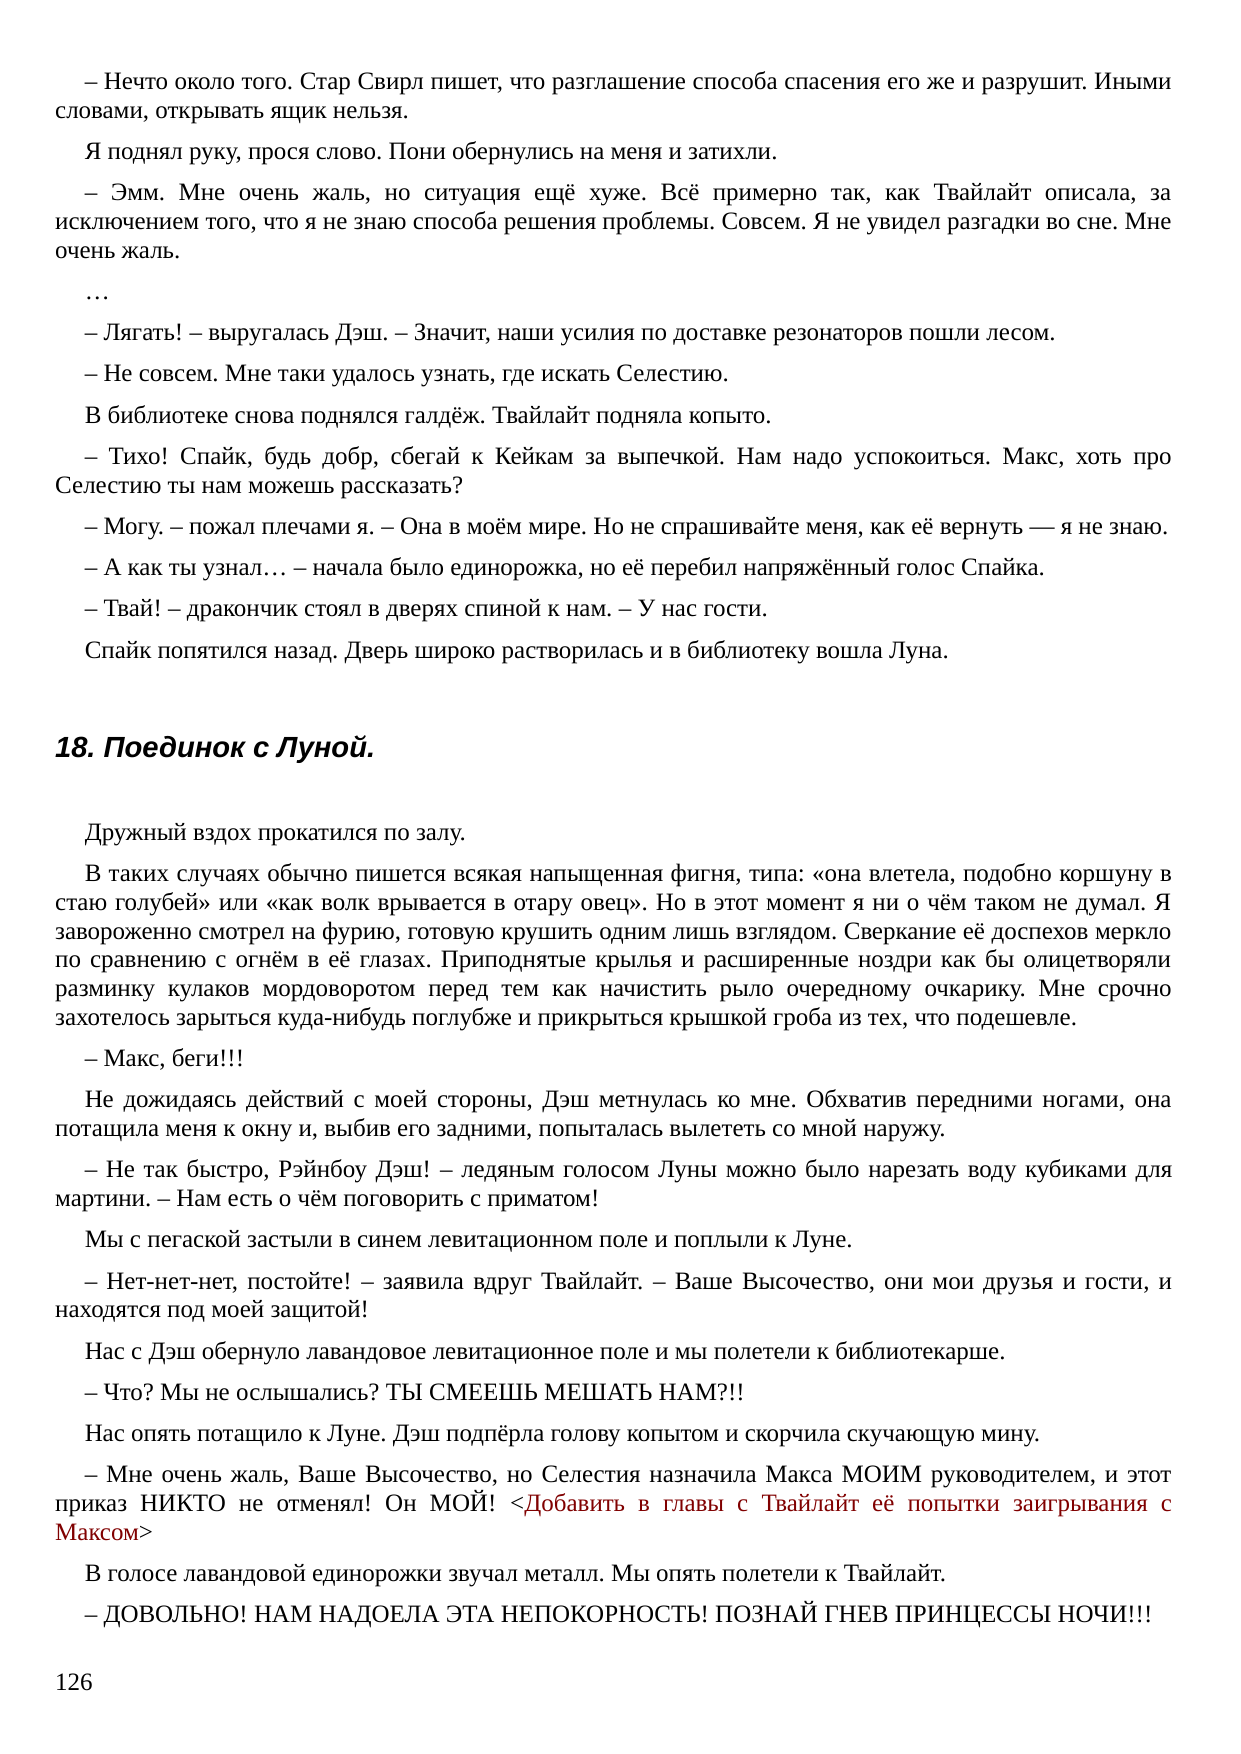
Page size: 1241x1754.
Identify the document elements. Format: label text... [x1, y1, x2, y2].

text … [55, 276, 1173, 305]
text – Мне очень жаль, Ваше Высочество, но Селестия назначила Макса МОИМ руководителем, и этот приказ НИКТО не отменял! Он МОЙ! <Добавить в главы с Твайлайт её попытки заигрывания с Максом> [55, 1459, 1173, 1546]
text – Что? Мы не ослышались? ТЫ СМЕЕШЬ МЕШАТЬ НАМ?!! [55, 1377, 1173, 1406]
text Я поднял руку, прося слово. Пони обернулись на меня и затихли. [55, 136, 1173, 165]
text В таких случаях обычно пишется всякая напыщенная фигня, типа: «она влетела, подобно коршуну в стаю голубей» или «как волк врывается в отару овец». Но в этот момент я ни о чём таком не думал. Я завороженно смотрел на фурию, готовую крушить одним лишь взглядом. Сверкание её доспехов меркло по сравнению с огнём в её глазах. Приподнятые крылья и расширенные ноздри как бы олицетворяли разминку кулаков мордоворотом перед тем как начистить рыло очередному очкарику. Мне срочно захотелось зарыться куда-нибудь поглубже и прикрыться крышкой гроба из тех, что подешевле. [55, 858, 1173, 1031]
text – Не совсем. Мне таки удалось узнать, где искать Селестию. [55, 358, 1173, 387]
text – А как ты узнал… – начала было единорожка, но её перебил напряжённый голос Спайка. [55, 552, 1173, 581]
text – Лягать! – выругалась Дэш. – Значит, наши усилия по доставке резонаторов пошли лесом. [55, 317, 1173, 346]
text – Эмм. Мне очень жаль, но ситуация ещё хуже. Всё примерно так, как Твайлайт описала, за исключением того, что я не знаю способа решения проблемы. Совсем. Я не увидел разгадки во сне. Мне очень жаль. [55, 177, 1173, 263]
text Мы с пегаской застыли в синем левитационном поле и поплыли к Луне. [55, 1224, 1173, 1253]
text – Не так быстро, Рэйнбоу Дэш! – ледяным голосом Луны можно было нарезать воду кубиками для мартини. – Нам есть о чём поговорить с приматом! [55, 1154, 1173, 1212]
text В библиотеке снова поднялся галдёж. Твайлайт подняла копыто. [55, 400, 1173, 428]
text – Тихо! Спайк, будь добр, сбегай к Кейкам за выпечкой. Нам надо успокоиться. Макс, хоть про Селестию ты нам можешь рассказать? [55, 441, 1173, 498]
text Спайк попятился назад. Дверь широко растворилась и в библиотеку вошла Луна. [55, 635, 1173, 663]
text Нас с Дэш обернуло лавандовое левитационное поле и мы полетели к библиотекарше. [55, 1336, 1173, 1364]
text Нас опять потащило к Луне. Дэш подпёрла голову копытом и скорчила скучающую мину. [55, 1418, 1173, 1447]
subtitle 18. Поединок с Луной. [55, 730, 1173, 763]
text Дружный вздох прокатился по залу. [55, 817, 1173, 846]
text – ДОВОЛЬНО! НАМ НАДОЕЛА ЭТА НЕПОКОРНОСТЬ! ПОЗНАЙ ГНЕВ ПРИНЦЕССЫ НОЧИ!!! [55, 1599, 1173, 1628]
text – Макс, беги!!! [55, 1043, 1173, 1072]
text – Нечто около того. Стар Свирл пишет, что разглашение способа спасения его же и разрушит. Иными словами, открывать ящик нельзя. [55, 66, 1173, 123]
text – Нет-нет-нет, постойте! – заявила вдруг Твайлайт. – Ваше Высочество, они мои друзья и гости, и находятся под моей защитой! [55, 1266, 1173, 1323]
text – Твай! – дракончик стоял в дверях спиной к нам. – У нас гости. [55, 593, 1173, 622]
text В голосе лавандовой единорожки звучал металл. Мы опять полетели к Твайлайт. [55, 1558, 1173, 1587]
text – Могу. – пожал плечами я. – Она в моём мире. Но не спрашивайте меня, как её вернуть — я не знаю. [55, 511, 1173, 540]
text Не дожидаясь действий с моей стороны, Дэш метнулась ко мне. Обхватив передними ногами, она потащила меня к окну и, выбив его задними, попыталась вылететь со мной наружу. [55, 1084, 1173, 1142]
